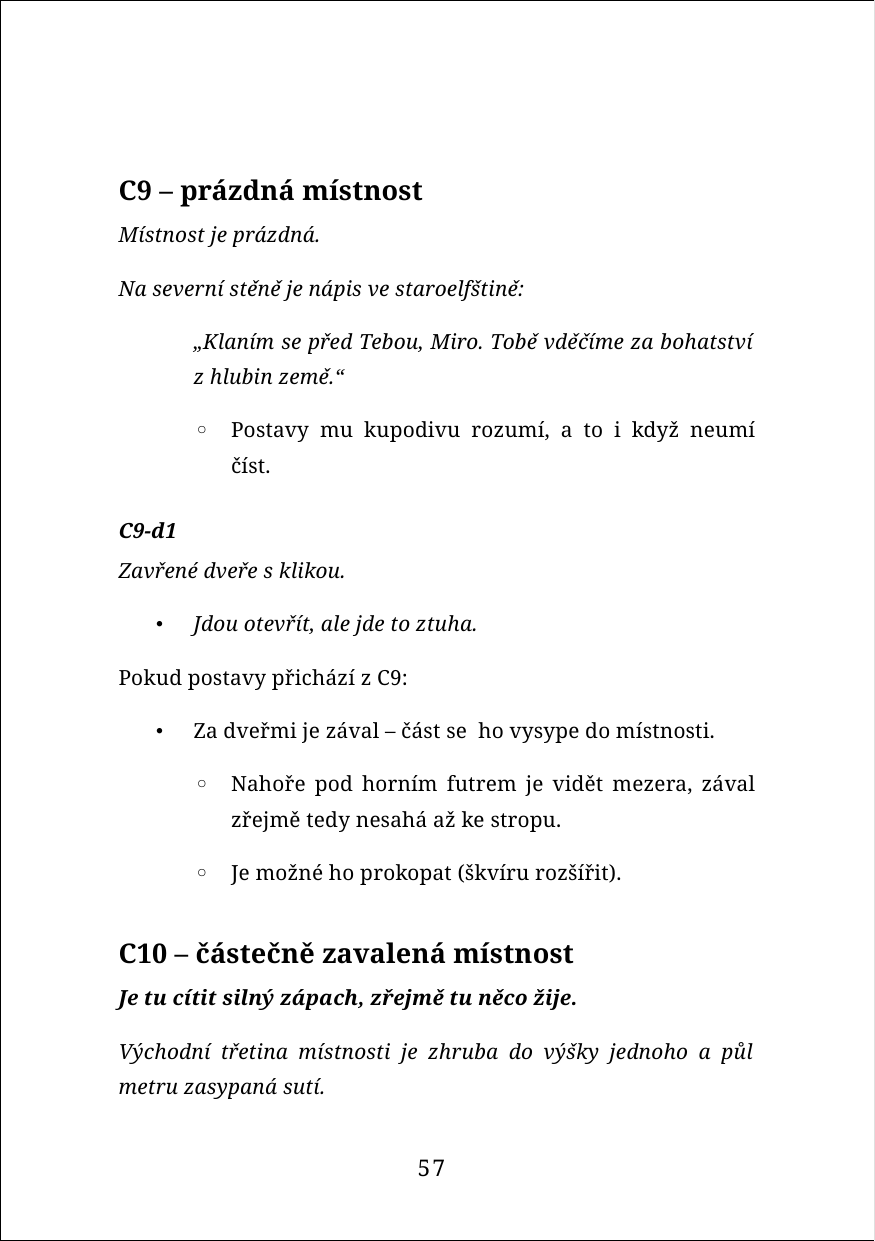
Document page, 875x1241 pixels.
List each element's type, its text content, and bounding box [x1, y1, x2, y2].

text Východní třetina místnosti je zhruba do výšky jednoho a půl metru zasypaná sutí. [118, 1037, 756, 1101]
text Pokud postavy přichází z C9: [118, 663, 756, 691]
text Je tu cítit silný zápach, zřejmě tu něco žije. [118, 983, 756, 1012]
list Nahoře pod horním futrem je vidět mezera, zával zřejmě tedy nesahá až ke stropu. [193, 769, 756, 833]
subtitle C9 – prázdná místnost [118, 172, 756, 209]
list „Klaním se před Tebou, Miro. Tobě vděčíme za bohatství z hlubin země.“ [156, 327, 756, 391]
list Postavy mu kupodivu rozumí, a to i když neumí číst. [193, 416, 756, 479]
subtitle C10 – částečně zavalená místnost [118, 935, 756, 972]
list Je možné ho prokopat (škvíru rozšířit). [193, 858, 756, 886]
list Za dveřmi je zával – část se ho vysype do místnosti. [156, 716, 756, 744]
text Místnost je prázdná. [118, 220, 756, 249]
text Na severní stěně je nápis ve staroelfštině: [118, 274, 756, 302]
list Jdou otevřít, ale jde to ztuha. [156, 609, 756, 638]
subtitle C9-d1 [118, 516, 756, 544]
text Zavřené dveře s klikou. [118, 556, 756, 585]
